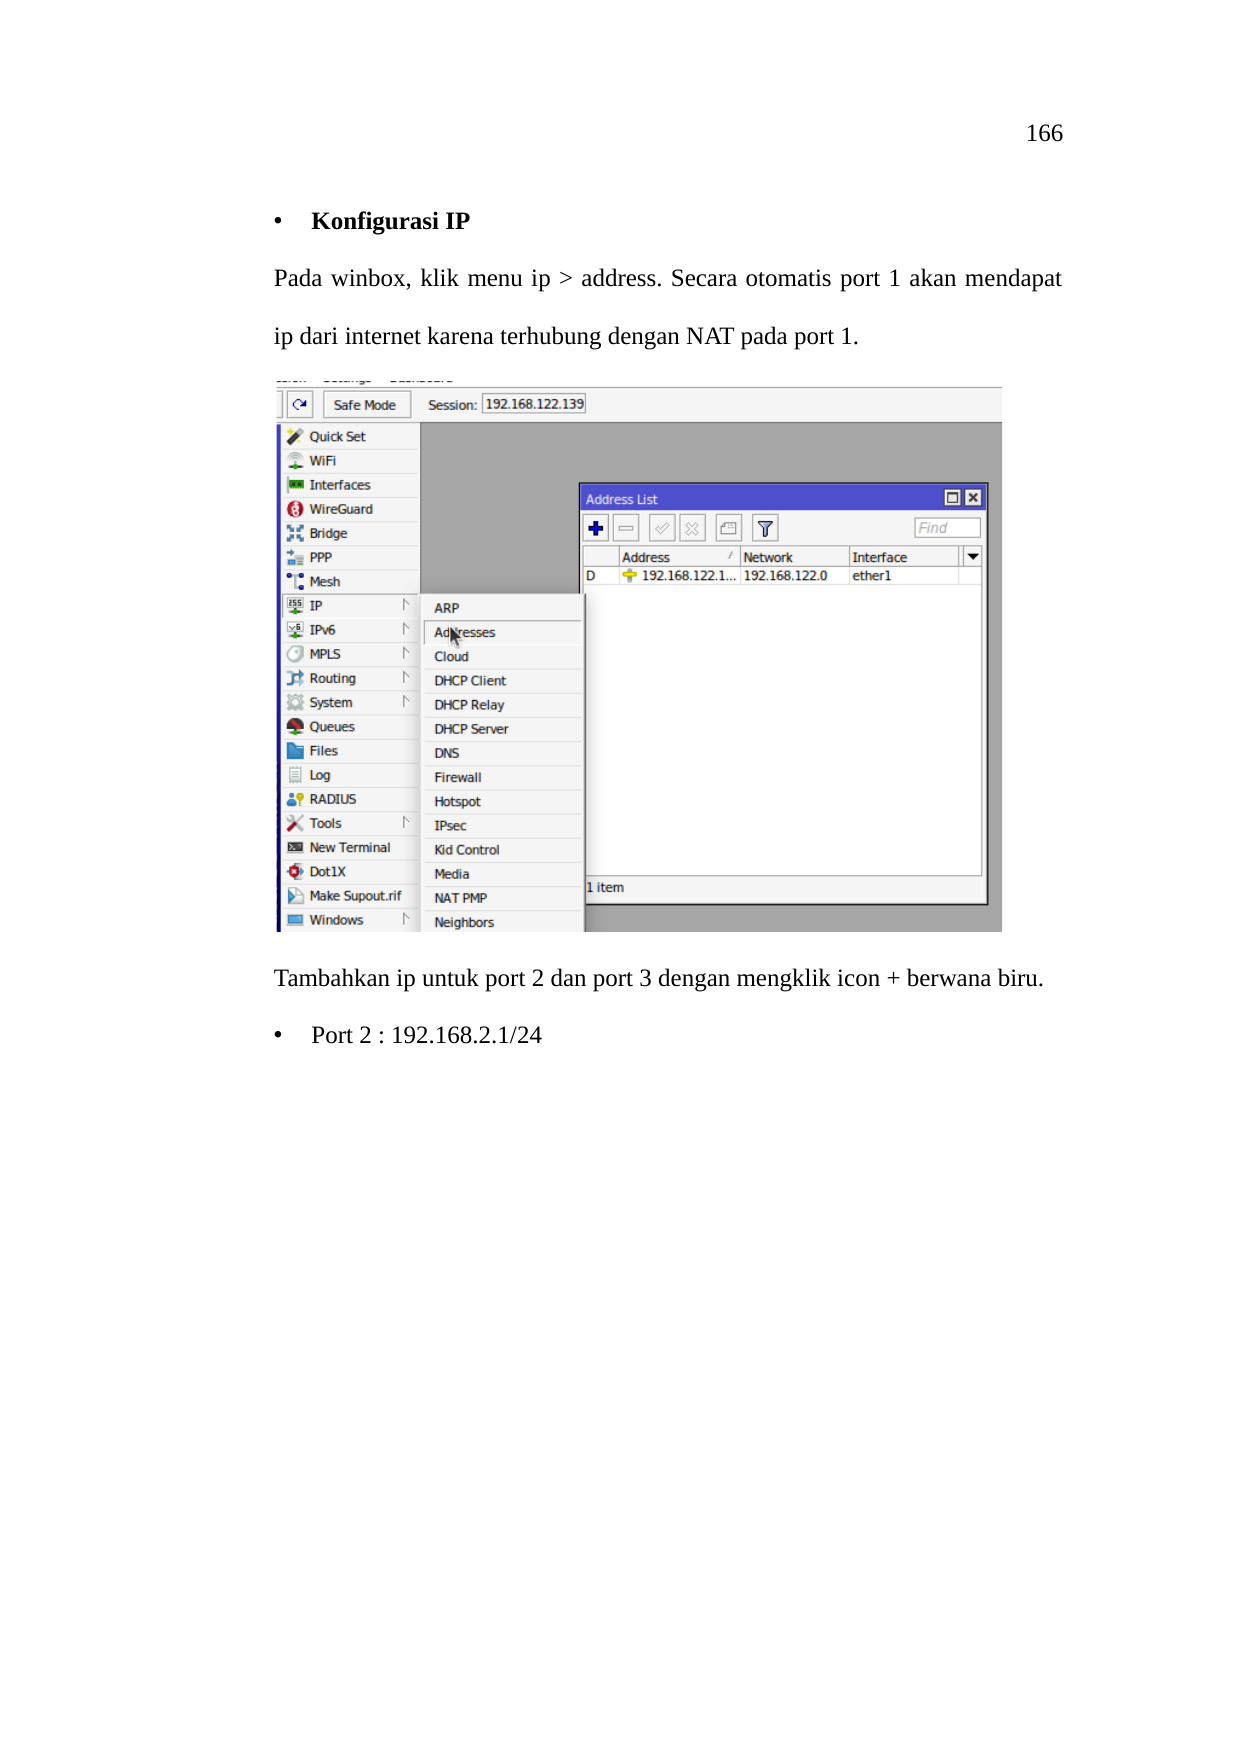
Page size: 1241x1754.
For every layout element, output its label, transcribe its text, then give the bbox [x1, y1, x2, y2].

list Pada winbox, klik menu ip > address. Secara otomatis port 1 akan mendapat ip dari internet karena terhubung dengan NAT pada port 1. [236, 263, 1063, 350]
picture [276, 381, 1003, 932]
list Port 2 : 192.168.2.1/24 [274, 1021, 1063, 1049]
list Konfigurasi IP [274, 206, 1063, 235]
list Tambahkan ip untuk port 2 dan port 3 dengan mengklik icon + berwana biru. [236, 963, 1063, 992]
